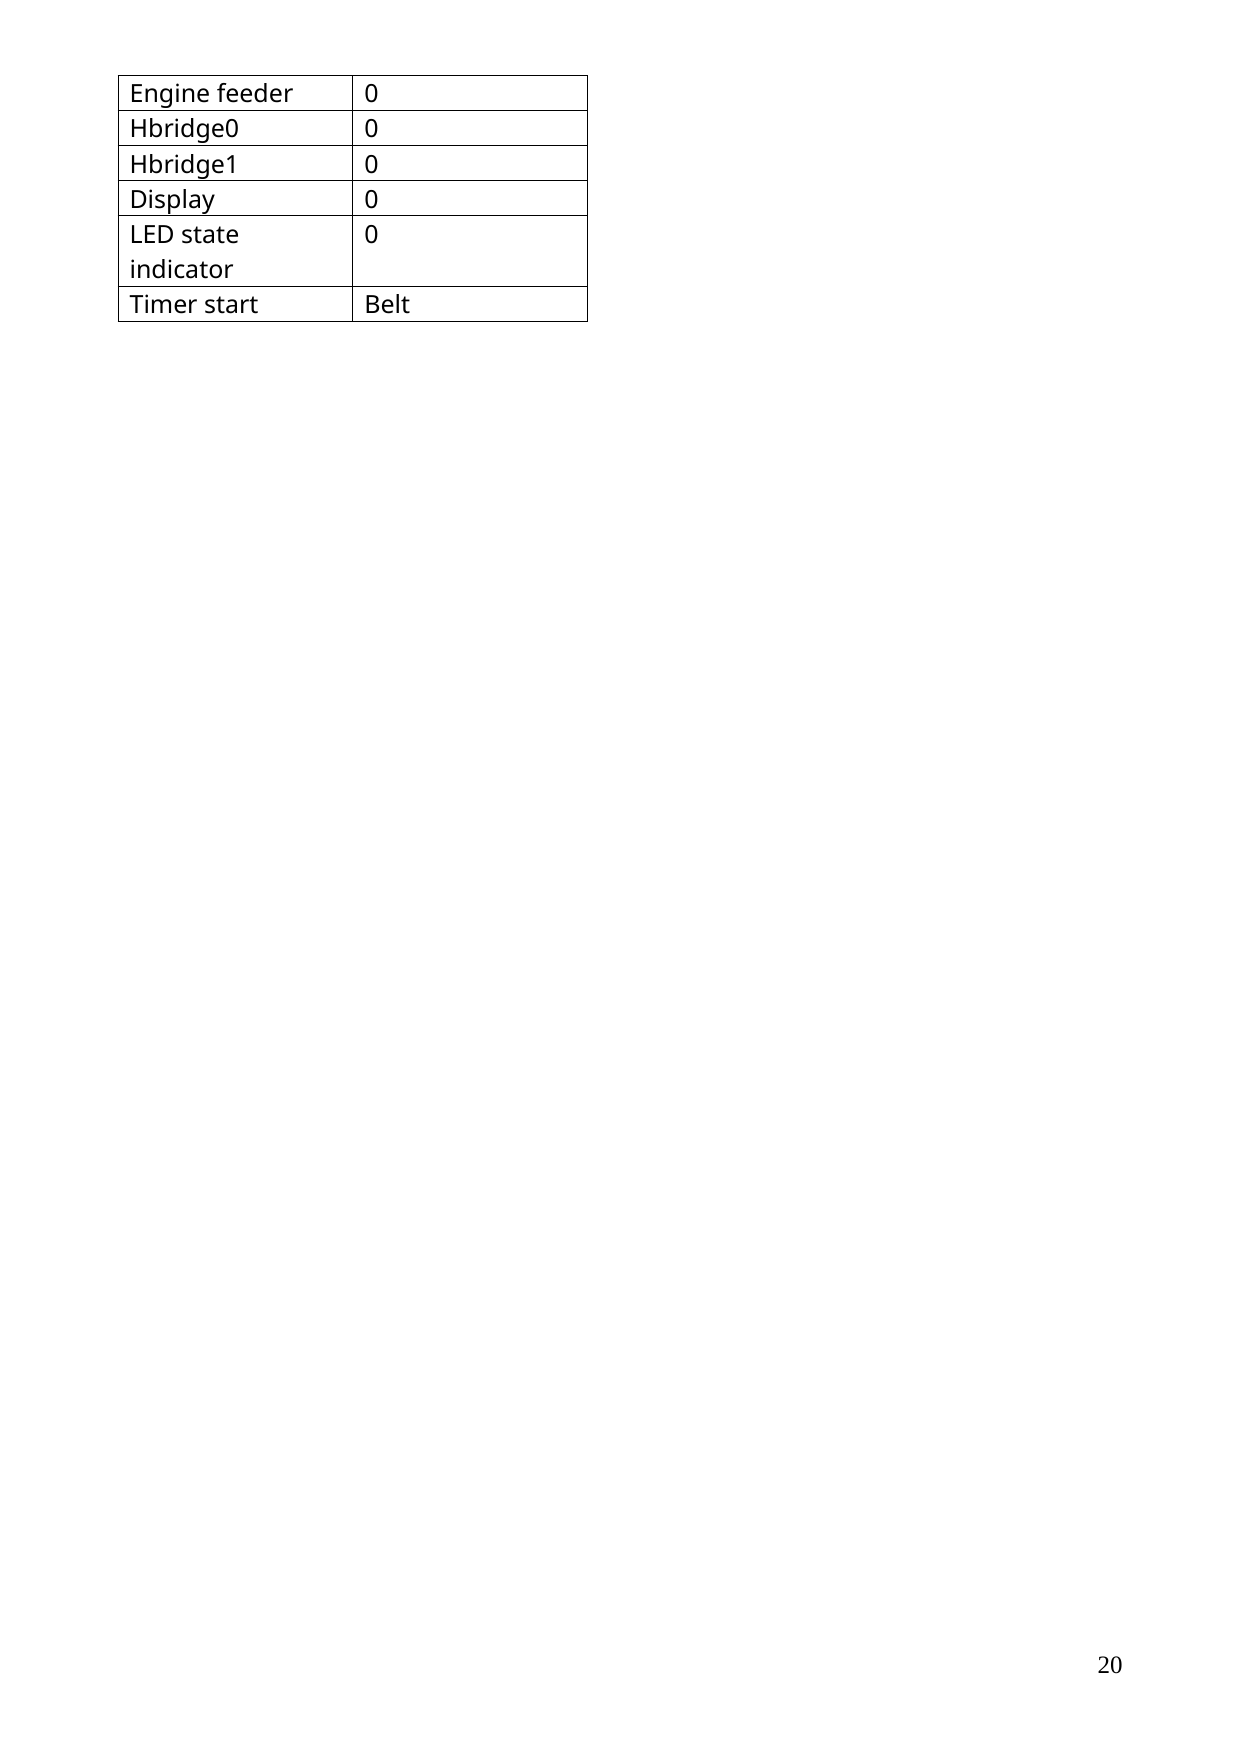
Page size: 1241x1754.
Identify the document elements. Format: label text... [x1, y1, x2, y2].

table_cell Engine feeder [119, 76, 352, 110]
table_cell 0 [353, 111, 587, 145]
table_cell Display [119, 181, 352, 215]
table_cell Hbridge0 [119, 111, 352, 145]
table_cell Hbridge1 [119, 146, 352, 180]
table_cell 0 [353, 146, 587, 180]
table_cell LED state indicator [119, 216, 352, 286]
table_cell 0 [353, 181, 587, 215]
table_cell 0 [353, 216, 587, 286]
table_cell Timer start [119, 287, 352, 321]
table_cell 0 [353, 76, 587, 110]
table_cell Belt [353, 287, 587, 321]
